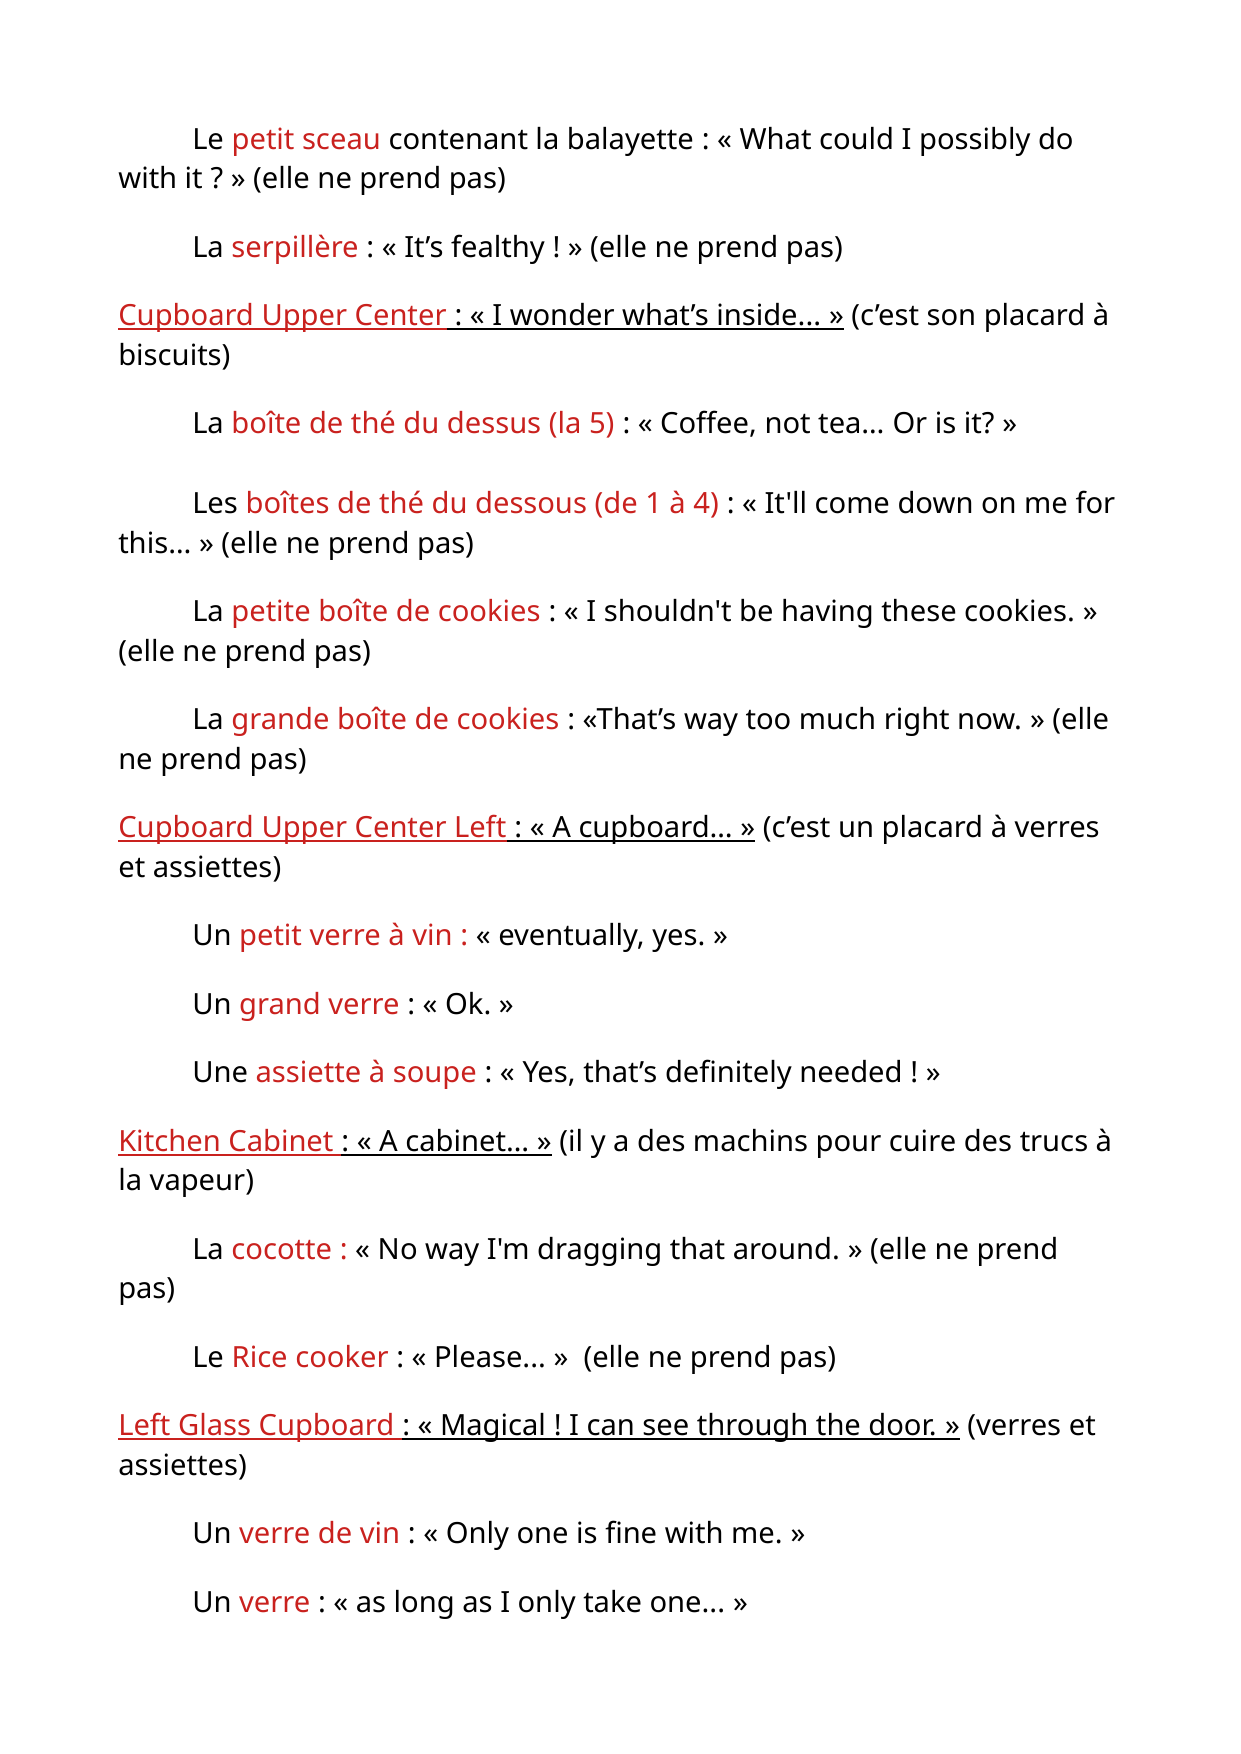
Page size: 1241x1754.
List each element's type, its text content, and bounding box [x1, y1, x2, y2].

text Le Rice cooker : « Please... » (elle ne prend pas) [118, 1336, 1122, 1376]
text Un grand verre : « Ok. » [118, 983, 1122, 1023]
text Left Glass Cupboard : « Magical ! I can see through the door. » (verres et assiettes) [118, 1405, 1122, 1484]
text La cocotte : « No way I'm dragging that around. » (elle ne prend pas) [118, 1228, 1122, 1307]
text Le petit sceau contenant la balayette : « What could I possibly do with it ? » (elle ne prend pas) [118, 118, 1122, 197]
text Un petit verre à vin : « eventually, yes. » [118, 915, 1122, 954]
text Cupboard Upper Center : « I wonder what’s inside... » (c’est son placard à biscuits) [118, 295, 1122, 374]
text Une assiette à soupe : « Yes, that’s definitely needed ! » [118, 1052, 1122, 1091]
text La petite boîte de cookies : « I shouldn't be having these cookies. » (elle ne prend pas) [118, 590, 1122, 670]
text La serpillère : « It’s fealthy ! » (elle ne prend pas) [118, 226, 1122, 266]
text Cupboard Upper Center Left : « A cupboard… » (c’est un placard à verres et assiettes) [118, 807, 1122, 886]
text Les boîtes de thé du dessous (de 1 à 4) : « It'll come down on me for this… » (elle ne prend pas) [118, 482, 1122, 562]
text Kitchen Cabinet : « A cabinet… » (il y a des machins pour cuire des trucs à la vapeur) [118, 1120, 1122, 1199]
text La grande boîte de cookies : «That’s way too much right now. » (elle ne prend pas) [118, 698, 1122, 778]
text La boîte de thé du dessus (la 5) : « Coffee, not tea… Or is it? » [118, 403, 1122, 442]
text Un verre : « as long as I only take one... » [118, 1581, 1122, 1621]
text Un verre de vin : « Only one is fine with me. » [118, 1513, 1122, 1552]
